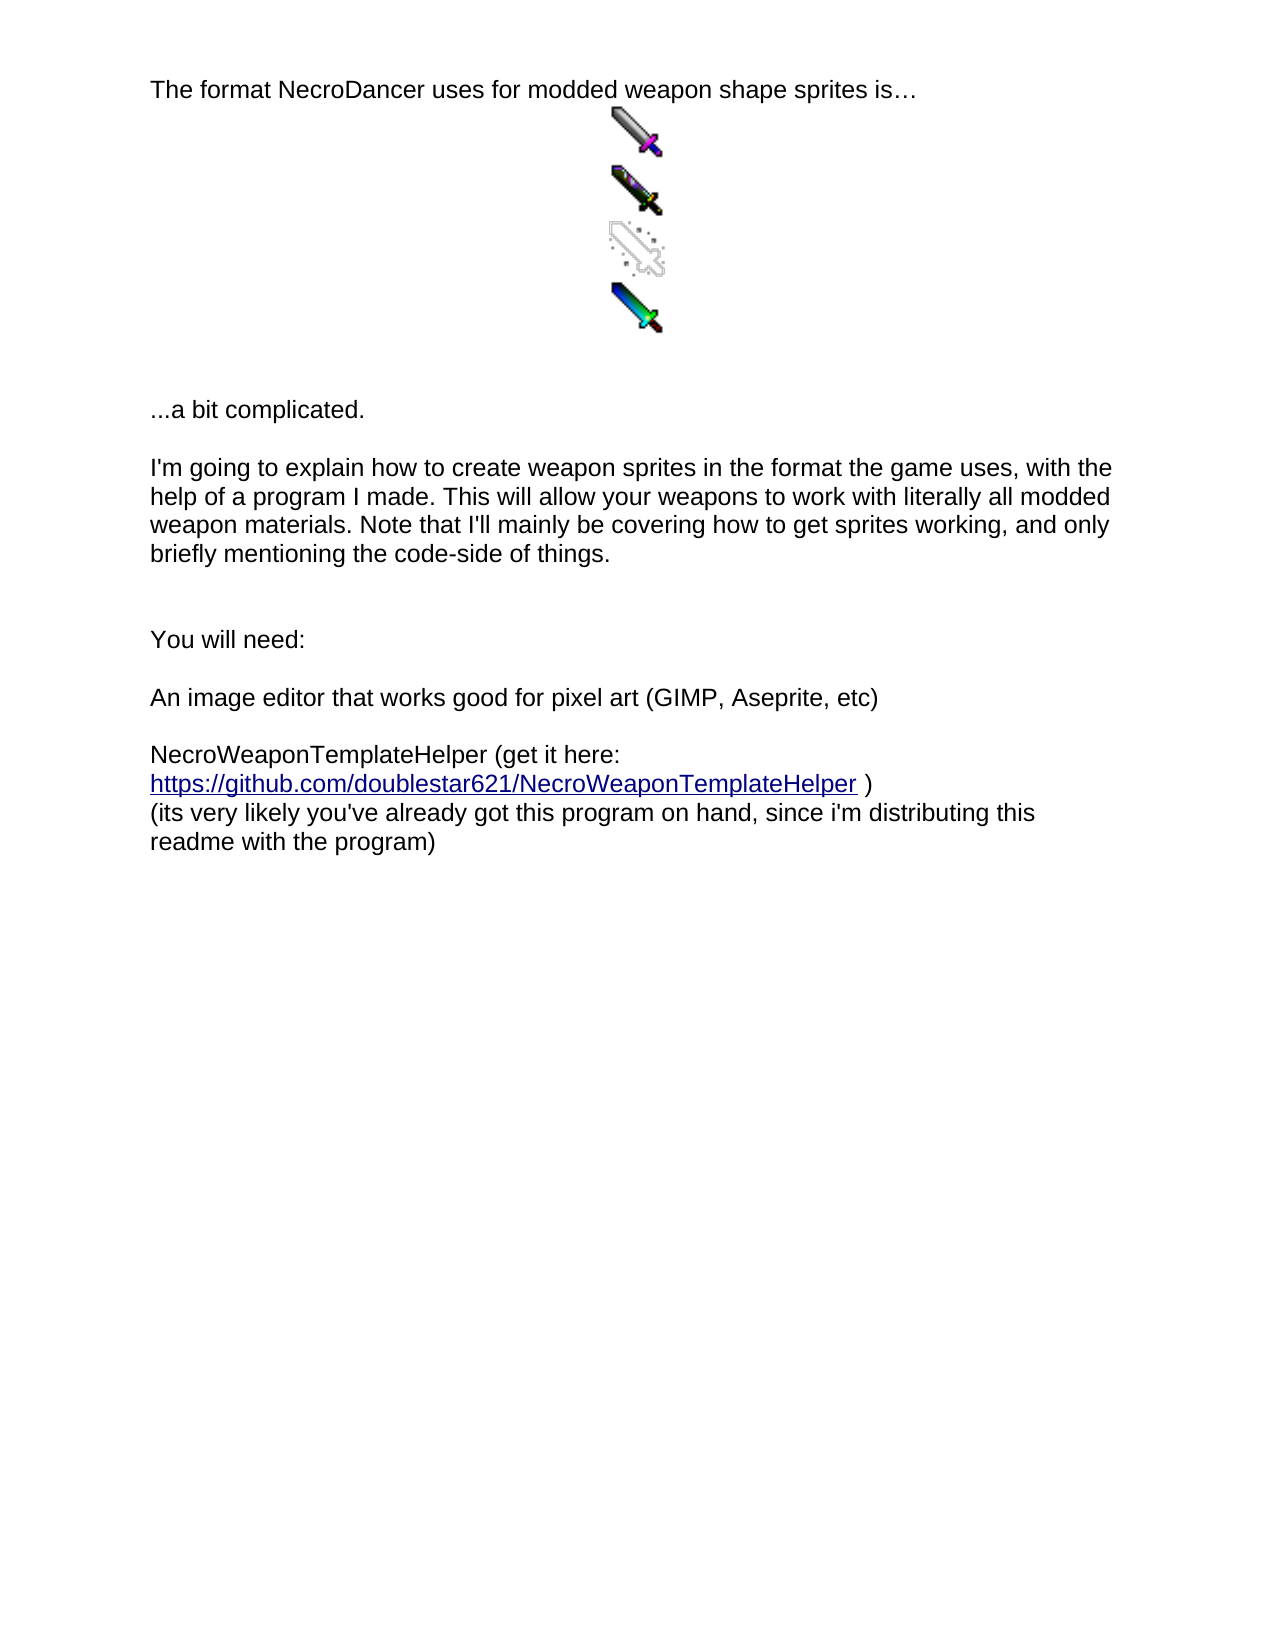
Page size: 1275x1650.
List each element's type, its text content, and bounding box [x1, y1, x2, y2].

picture [608, 103, 667, 396]
text (its very likely you've already got this program on hand, since i'm distributing this readme with the program) [150, 798, 1125, 855]
text ...a bit complicated. [150, 396, 1125, 424]
text The format NecroDancer uses for modded weapon shape sprites is… [150, 75, 1125, 104]
text You will need: [150, 625, 1125, 654]
text NecroWeaponTemplateHelper (get it here: https://github.com/doublestar621/NecroWeaponTemplateHelper ) [150, 740, 1125, 798]
text An image editor that works good for pixel art (GIMP, Aseprite, etc) [150, 683, 1125, 712]
text I'm going to explain how to create weapon sprites in the format the game uses, with the help of a program I made. This will allow your weapons to work with literally all modded weapon materials. Note that I'll mainly be covering how to get sprites working, and only briefly mentioning the code-side of things. [150, 453, 1125, 568]
